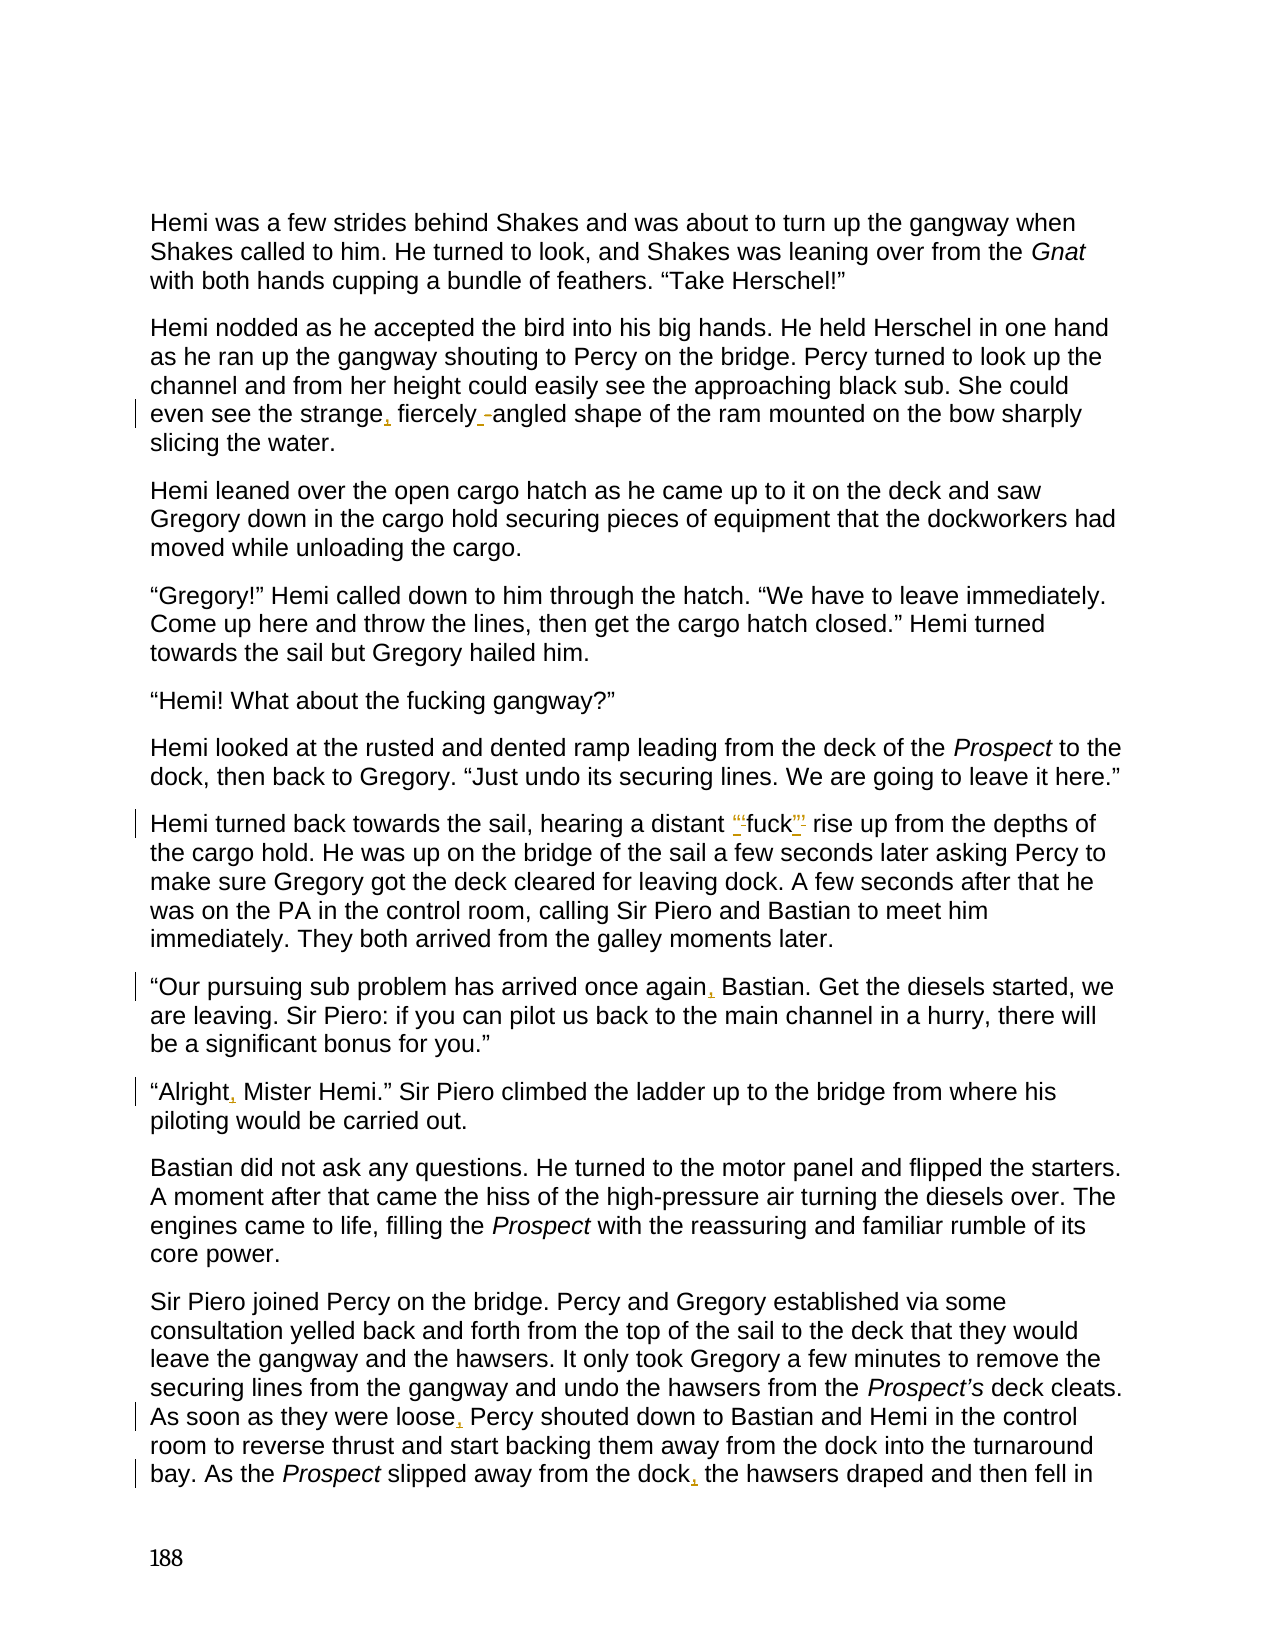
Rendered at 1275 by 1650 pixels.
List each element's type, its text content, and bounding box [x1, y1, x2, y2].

text Hemi looked at the rusted and dented ramp leading from the deck of the Prospect to the dock, then back to Gregory. “Just undo its securing lines. We are going to leave it here.” [150, 733, 1125, 791]
text Sir Piero joined Percy on the bridge. Percy and Gregory established via some consultation yelled back and forth from the top of the sail to the deck that they would leave the gangway and the hawsers. It only took Gregory a few minutes to remove the securing lines from the gangway and undo the hawsers from the Prospect’s deck cleats. As soon as they were loose, Percy shouted down to Bastian and Hemi in the control room to reverse thrust and start backing them away from the dock into the turnaround bay. As the Prospect slipped away from the dock, the hawsers draped and then fell in [150, 1287, 1125, 1488]
text “Hemi! What about the fucking gangway?” [150, 686, 1125, 714]
text “Our pursuing sub problem has arrived once again, Bastian. Get the diesels started, we are leaving. Sir Piero: if you can pilot us back to the main channel in a hurry, there will be a significant bonus for you.” [150, 972, 1125, 1058]
text Bastian did not ask any questions. He turned to the motor panel and flipped the starters. A moment after that came the hiss of the high-pressure air turning the diesels over. The engines came to life, filling the Prospect with the reassuring and familiar rumble of its core power. [150, 1153, 1125, 1268]
text “Alright, Mister Hemi.” Sir Piero climbed the ladder up to the bridge from where his piloting would be carried out. [150, 1077, 1125, 1134]
text Hemi turned back towards the sail, hearing a distant “fuck” rise up from the depths of the cargo hold. He was up on the bridge of the sail a few seconds later asking Percy to make sure Gregory got the deck cleared for leaving dock. A few seconds after that he was on the PA in the control room, calling Sir Piero and Bastian to meet him immediately. They both arrived from the galley moments later. [150, 809, 1125, 953]
text Hemi leaned over the open cargo hatch as he came up to it on the deck and saw Gregory down in the cargo hold securing pieces of equipment that the dockworkers had moved while unloading the cargo. [150, 476, 1125, 562]
text Hemi nodded as he accepted the bird into his big hands. He held Herschel in one hand as he ran up the gangway shouting to Percy on the bridge. Percy turned to look up the channel and from her height could easily see the approaching black sub. She could even see the strange, fiercely angled shape of the ram mounted on the bow sharply slicing the water. [150, 313, 1125, 457]
text “Gregory!” Hemi called down to him through the hatch. “We have to leave immediately. Come up here and throw the lines, then get the cargo hatch closed.” Hemi turned towards the sail but Gregory hailed him. [150, 581, 1125, 667]
text Hemi was a few strides behind Shakes and was about to turn up the gangway when Shakes called to him. He turned to look, and Shakes was leaning over from the Gnat with both hands cupping a bundle of feathers. “Take Herschel!” [150, 208, 1125, 294]
